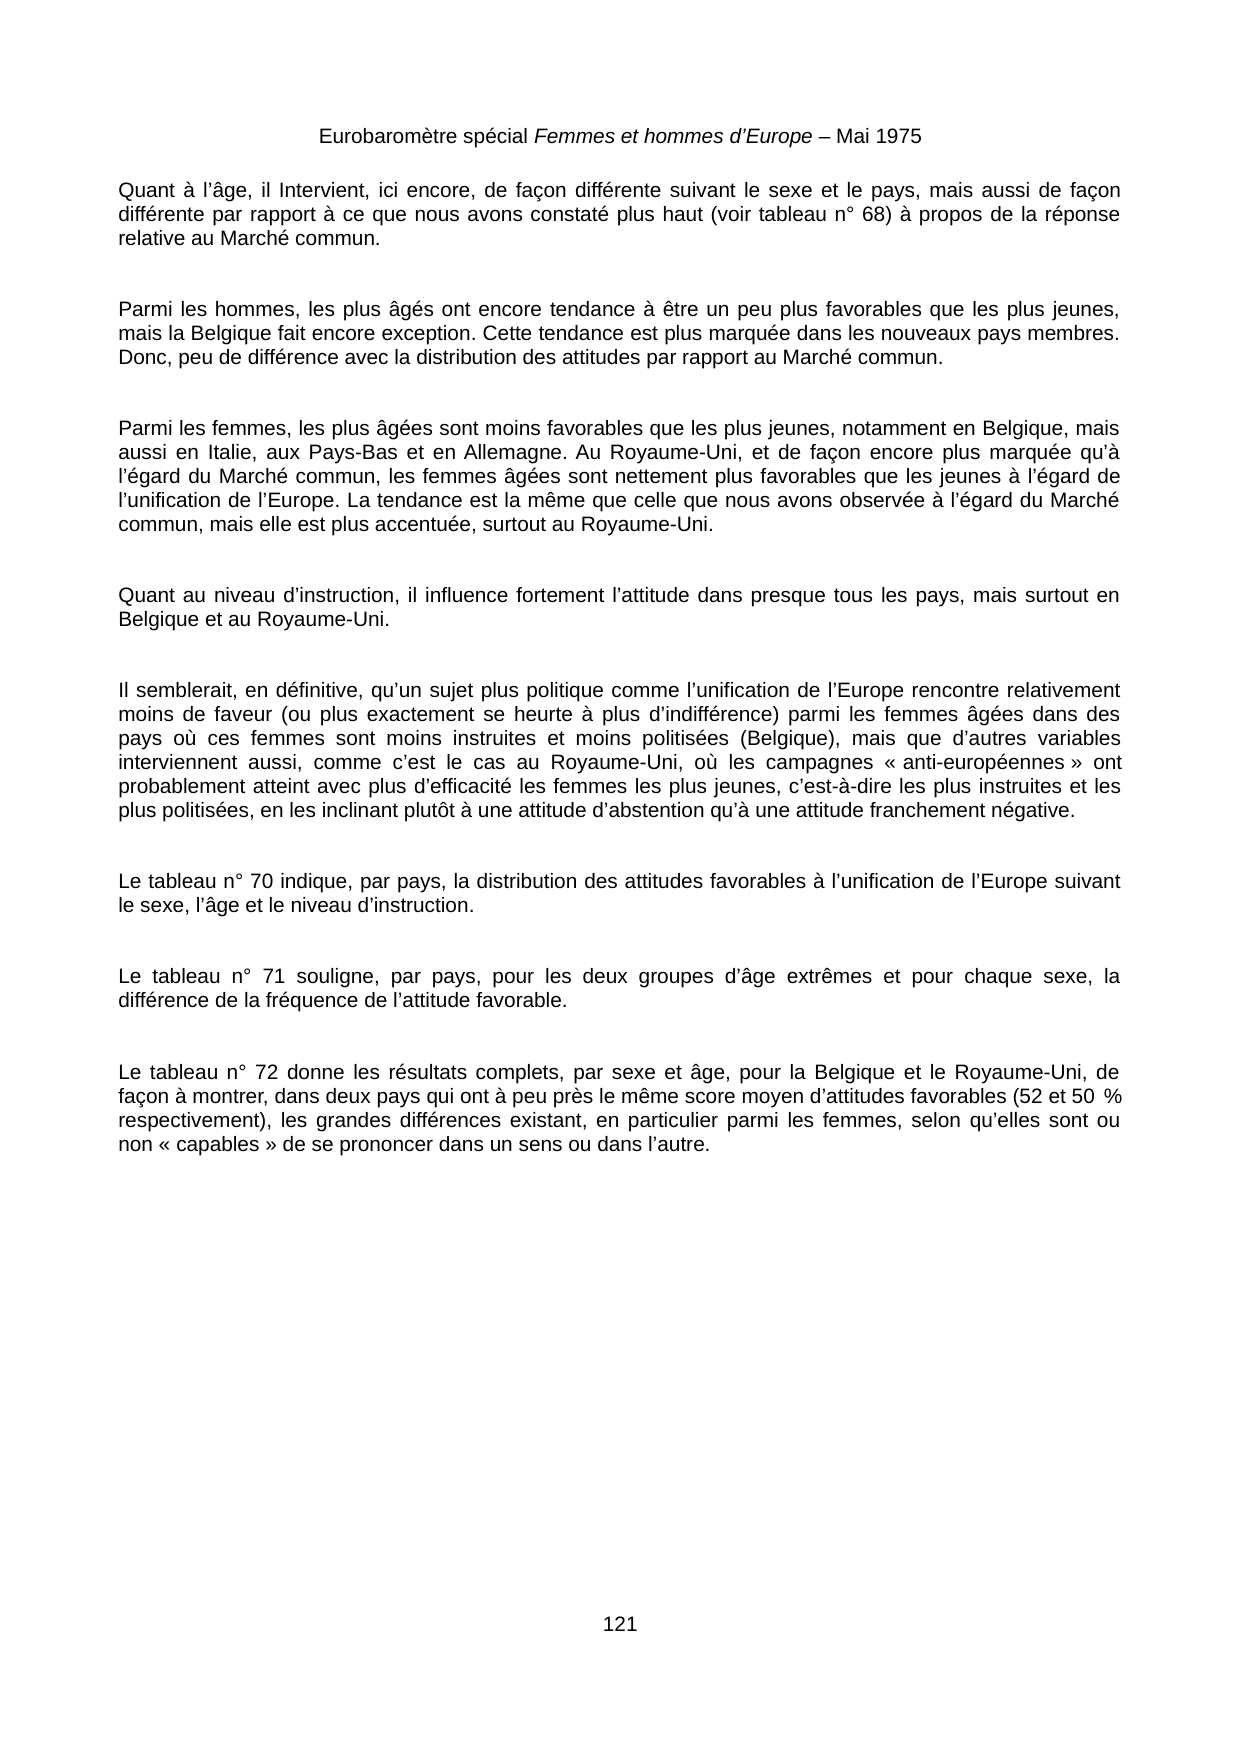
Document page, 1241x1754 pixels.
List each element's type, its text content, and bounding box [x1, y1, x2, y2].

text Le tableau n° 70 indique, par pays, la distribution des attitudes favorables à l’unification de l’Europe suivant le sexe, l’âge et le niveau d’instruction. [118, 869, 1122, 917]
text Quant à l’âge, il Intervient, ici encore, de façon différente suivant le sexe et le pays, mais aussi de façon différente par rapport à ce que nous avons constaté plus haut (voir tableau n° 68) à propos de la réponse relative au Marché commun. [118, 177, 1122, 249]
text Il semblerait, en définitive, qu’un sujet plus politique comme l’unification de l’Europe rencontre relativement moins de faveur (ou plus exactement se heurte à plus d’indifférence) parmi les femmes âgées dans des pays où ces femmes sont moins instruites et moins politisées (Belgique), mais que d’autres variables interviennent aussi, comme c’est le cas au Royaume-Uni, où les campagnes « anti-européennes » ont probablement atteint avec plus d’efficacité les femmes les plus jeunes, c’est-à-dire les plus instruites et les plus politisées, en les inclinant plutôt à une attitude d’abstention qu’à une attitude franchement négative. [118, 678, 1122, 822]
text Parmi les hommes, les plus âgés ont encore tendance à être un peu plus favorables que les plus jeunes, mais la Belgique fait encore exception. Cette tendance est plus marquée dans les nouveaux pays membres. Donc, peu de différence avec la distribution des attitudes par rapport au Marché commun. [118, 297, 1122, 368]
text Parmi les femmes, les plus âgées sont moins favorables que les plus jeunes, notamment en Belgique, mais aussi en Italie, aux Pays-Bas et en Allemagne. Au Royaume-Uni, et de façon encore plus marquée qu’à l’égard du Marché commun, les femmes âgées sont nettement plus favorables que les jeunes à l’égard de l’unification de l’Europe. La tendance est la même que celle que nous avons observée à l’égard du Marché commun, mais elle est plus accentuée, surtout au Royaume-Uni. [118, 416, 1122, 536]
text Le tableau n° 71 souligne, par pays, pour les deux groupes d’âge extrêmes et pour chaque sexe, la différence de la fréquence de l’attitude favorable. [118, 964, 1122, 1012]
text Le tableau n° 72 donne les résultats complets, par sexe et âge, pour la Belgique et le Royaume-Uni, de façon à montrer, dans deux pays qui ont à peu près le même score moyen d’attitudes favorables (52 et 50 % respectivement), les grandes différences existant, en particulier parmi les femmes, selon qu’elles sont ou non « capables » de se prononcer dans un sens ou dans l’autre. [118, 1059, 1122, 1155]
text Quant au niveau d’instruction, il influence fortement l’attitude dans presque tous les pays, mais surtout en Belgique et au Royaume-Uni. [118, 583, 1122, 631]
